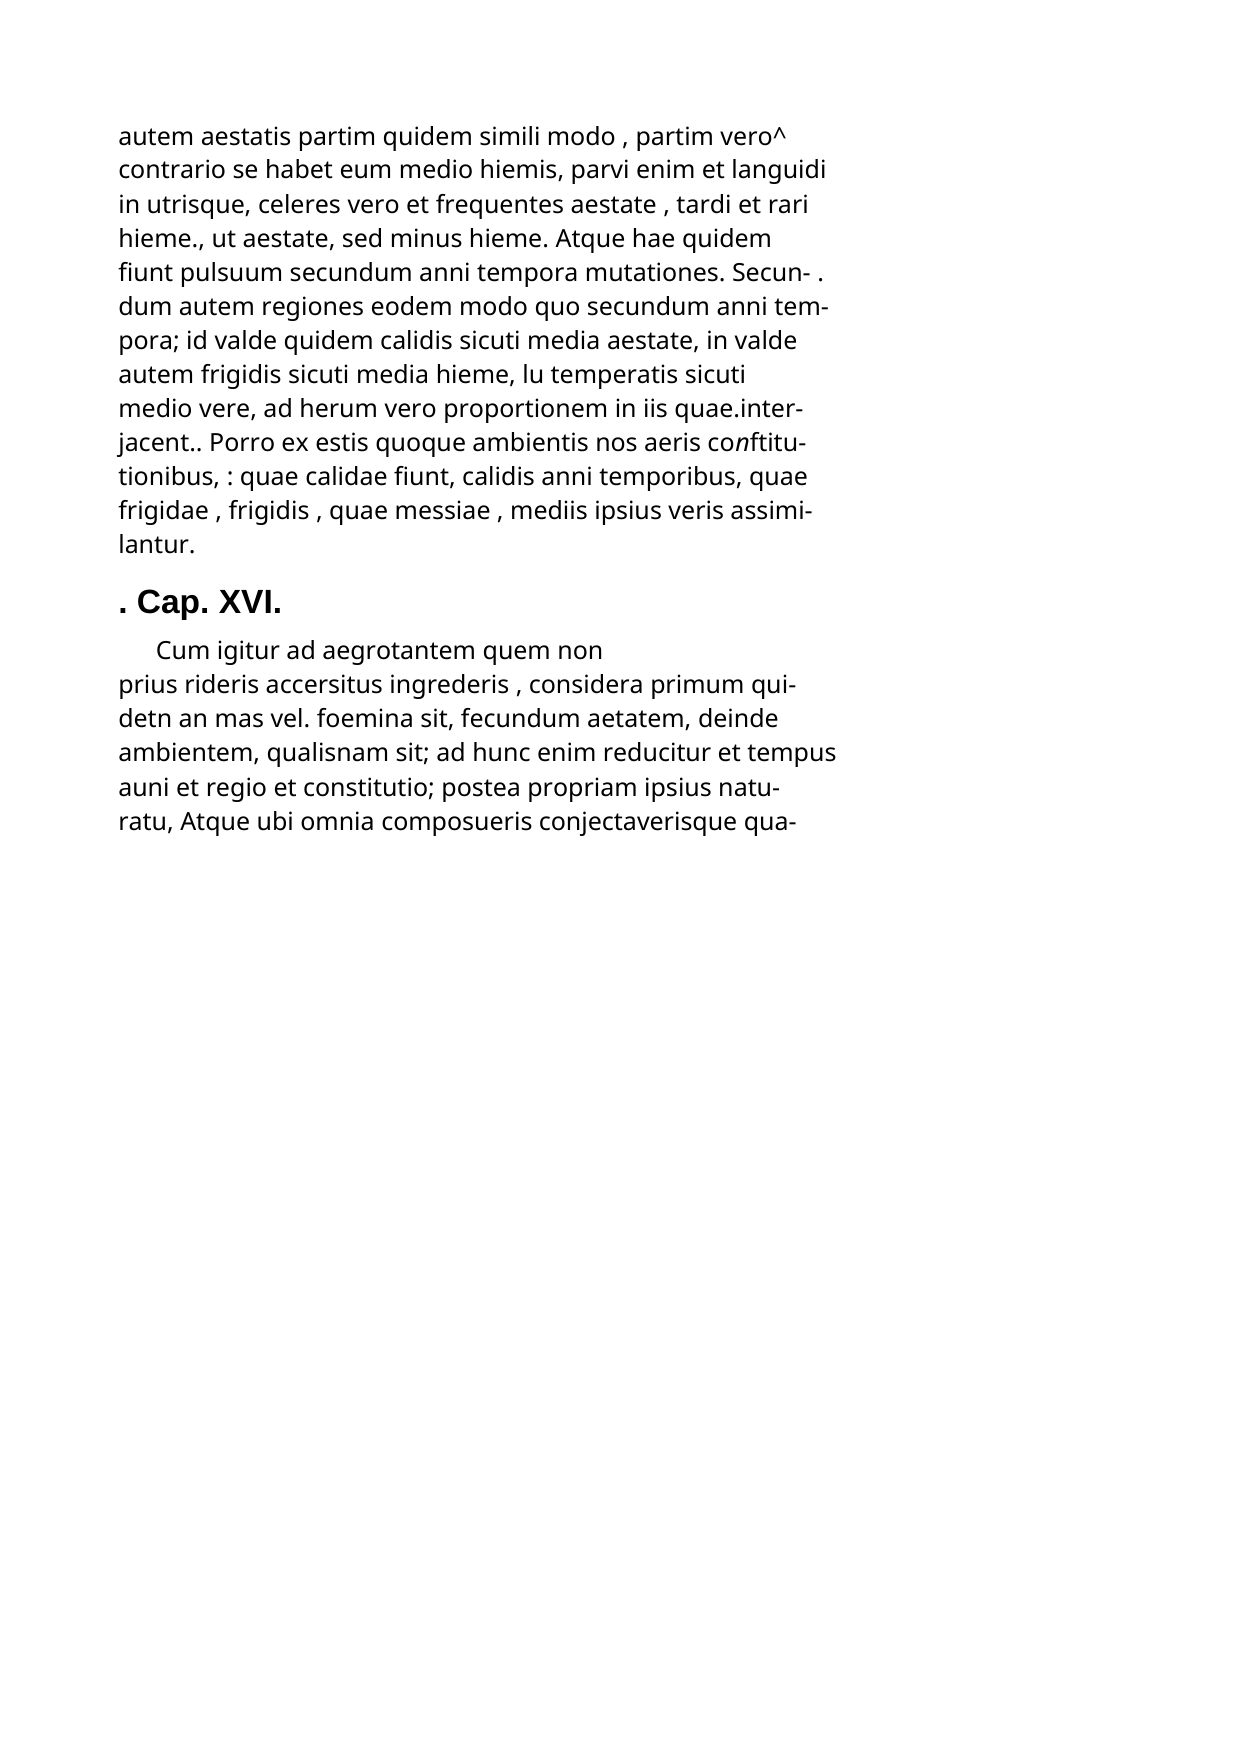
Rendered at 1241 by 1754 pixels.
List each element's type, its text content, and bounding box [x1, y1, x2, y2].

text Cum igitur ad aegrotantem quem non prius rideris accersitus ingrederis , considera primum qui- detn an mas vel. foemina sit, fecundum aetatem, deinde ambientem, qualisnam sit; ad hunc enim reducitur et tempus auni et regio et constitutio; postea propriam ipsius natu- ratu, Atque ubi omnia composueris conjectaverisque qua- [118, 633, 1122, 837]
subtitle . Cap. XVI. [118, 582, 1122, 620]
text autem aestatis partim quidem simili modo , partim vero^ contrario se habet eum medio hiemis, parvi enim et languidi in utrisque, celeres vero et frequentes aestate , tardi et rari hieme., ut aestate, sed minus hieme. Atque hae quidem fiunt pulsuum secundum anni tempora mutationes. Secun- . dum autem regiones eodem modo quo secundum anni tem- pora; id valde quidem calidis sicuti media aestate, in valde autem frigidis sicuti media hieme, lu temperatis sicuti medio vere, ad herum vero proportionem in iis quae.inter- jacent.. Porro ex estis quoque ambientis nos aeris conftitu- tionibus, : quae calidae fiunt, calidis anni temporibus, quae frigidae , frigidis , quae messiae , mediis ipsius veris assimi- lantur. [118, 118, 1122, 561]
